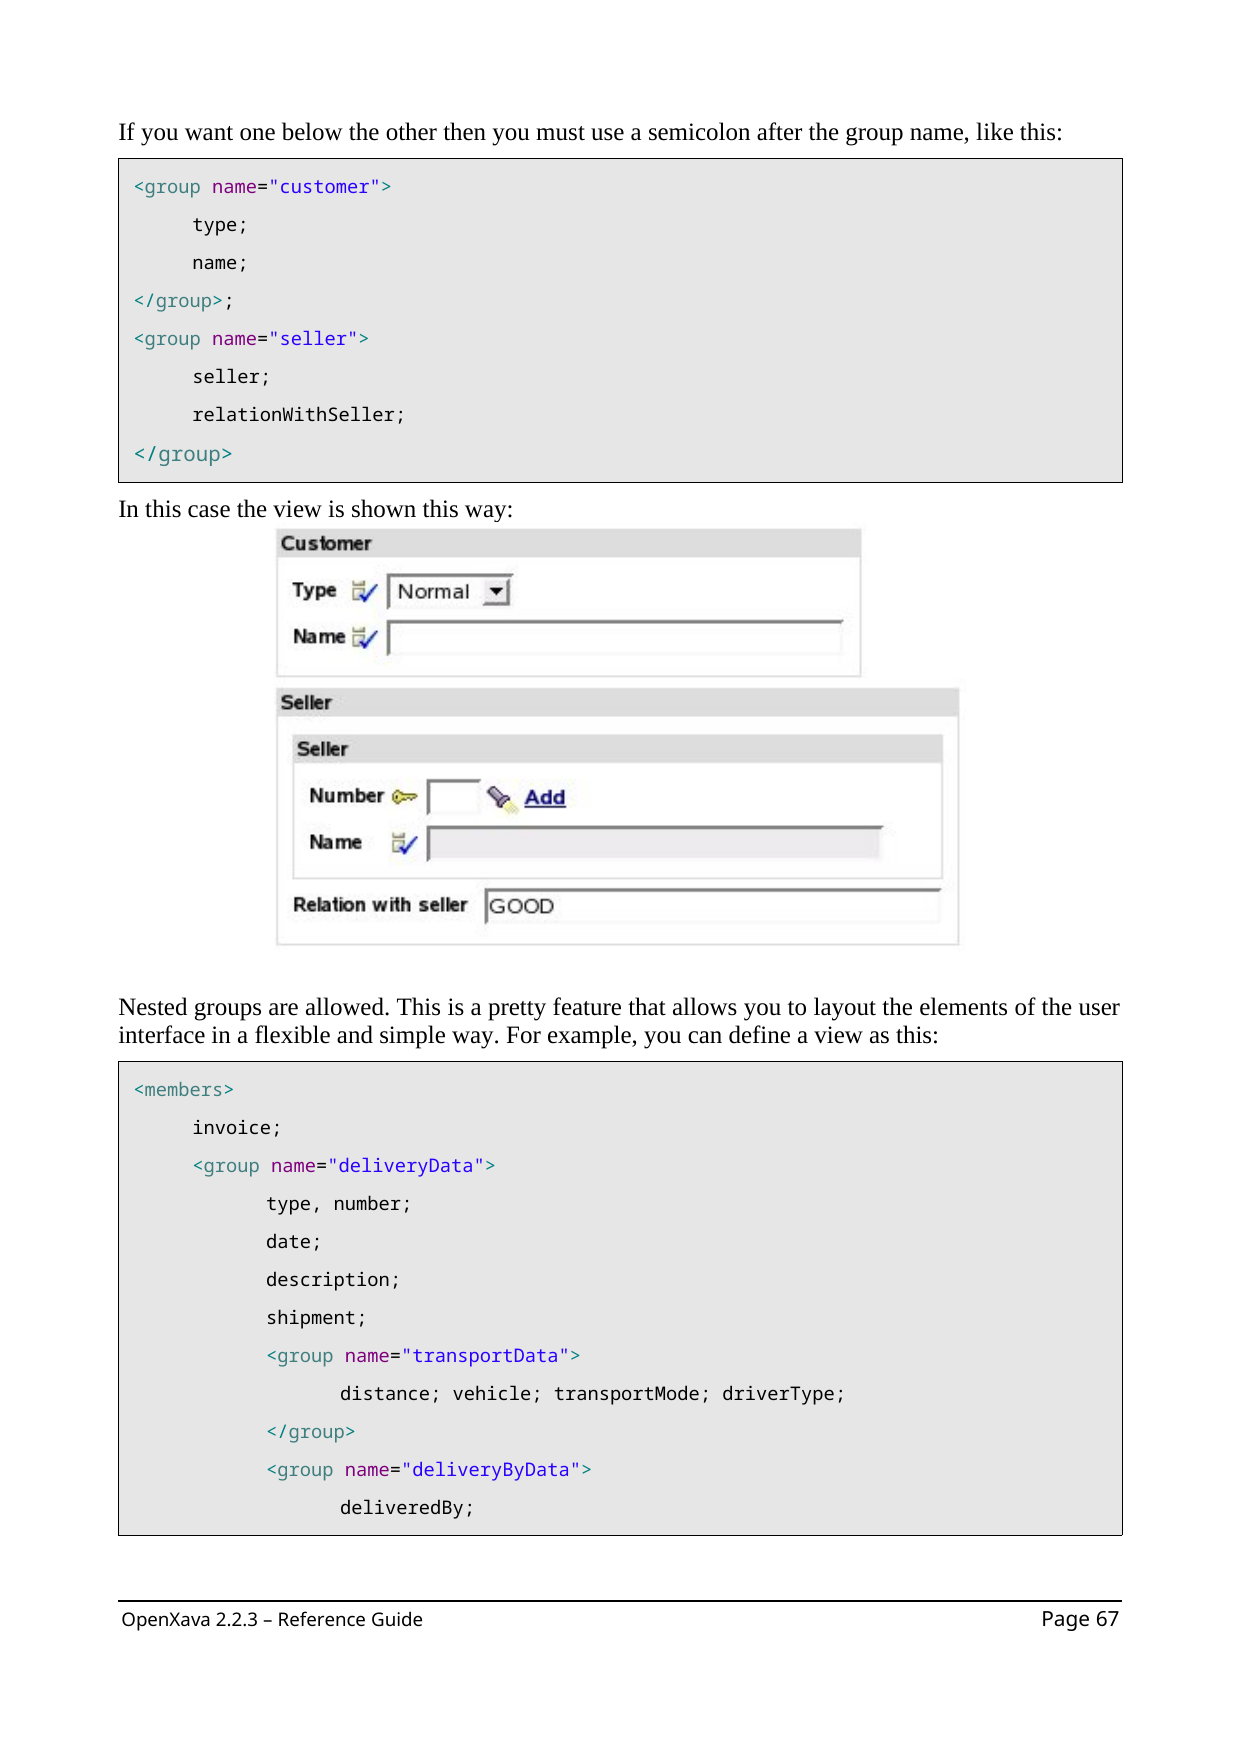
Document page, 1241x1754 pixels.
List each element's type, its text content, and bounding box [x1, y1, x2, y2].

text name; [119, 234, 1122, 272]
text invoice; [119, 1099, 1122, 1137]
text In this case the view is shown this way: [118, 495, 1122, 523]
picture [273, 522, 967, 953]
text <group name="deliveryData"> [119, 1137, 1122, 1175]
text distance; vehicle; transportMode; driverType; [119, 1365, 1122, 1403]
text type; [119, 196, 1122, 234]
text </group> [119, 424, 1122, 482]
text <group name="customer"> [119, 159, 1122, 196]
text <group name="transportData"> [119, 1327, 1122, 1365]
text <group name="seller"> [119, 310, 1122, 348]
text <group name="deliveryByData"> [119, 1441, 1122, 1479]
text shipment; [119, 1289, 1122, 1327]
text Nested groups are allowed. This is a pretty feature that allows you to layout the elements of the user interface in a flexible and simple way. For example, you can define a view as this: [118, 993, 1122, 1049]
text </group>; [119, 272, 1122, 310]
text deliveredBy; [119, 1479, 1122, 1535]
text </group> [119, 1403, 1122, 1441]
text <members> [119, 1062, 1122, 1099]
text If you want one below the other then you must use a semicolon after the group name, like this: [118, 118, 1122, 146]
text seller; [119, 348, 1122, 386]
text type, number; [119, 1175, 1122, 1213]
text relationWithSeller; [119, 386, 1122, 424]
text date; [119, 1213, 1122, 1251]
text description; [119, 1251, 1122, 1289]
